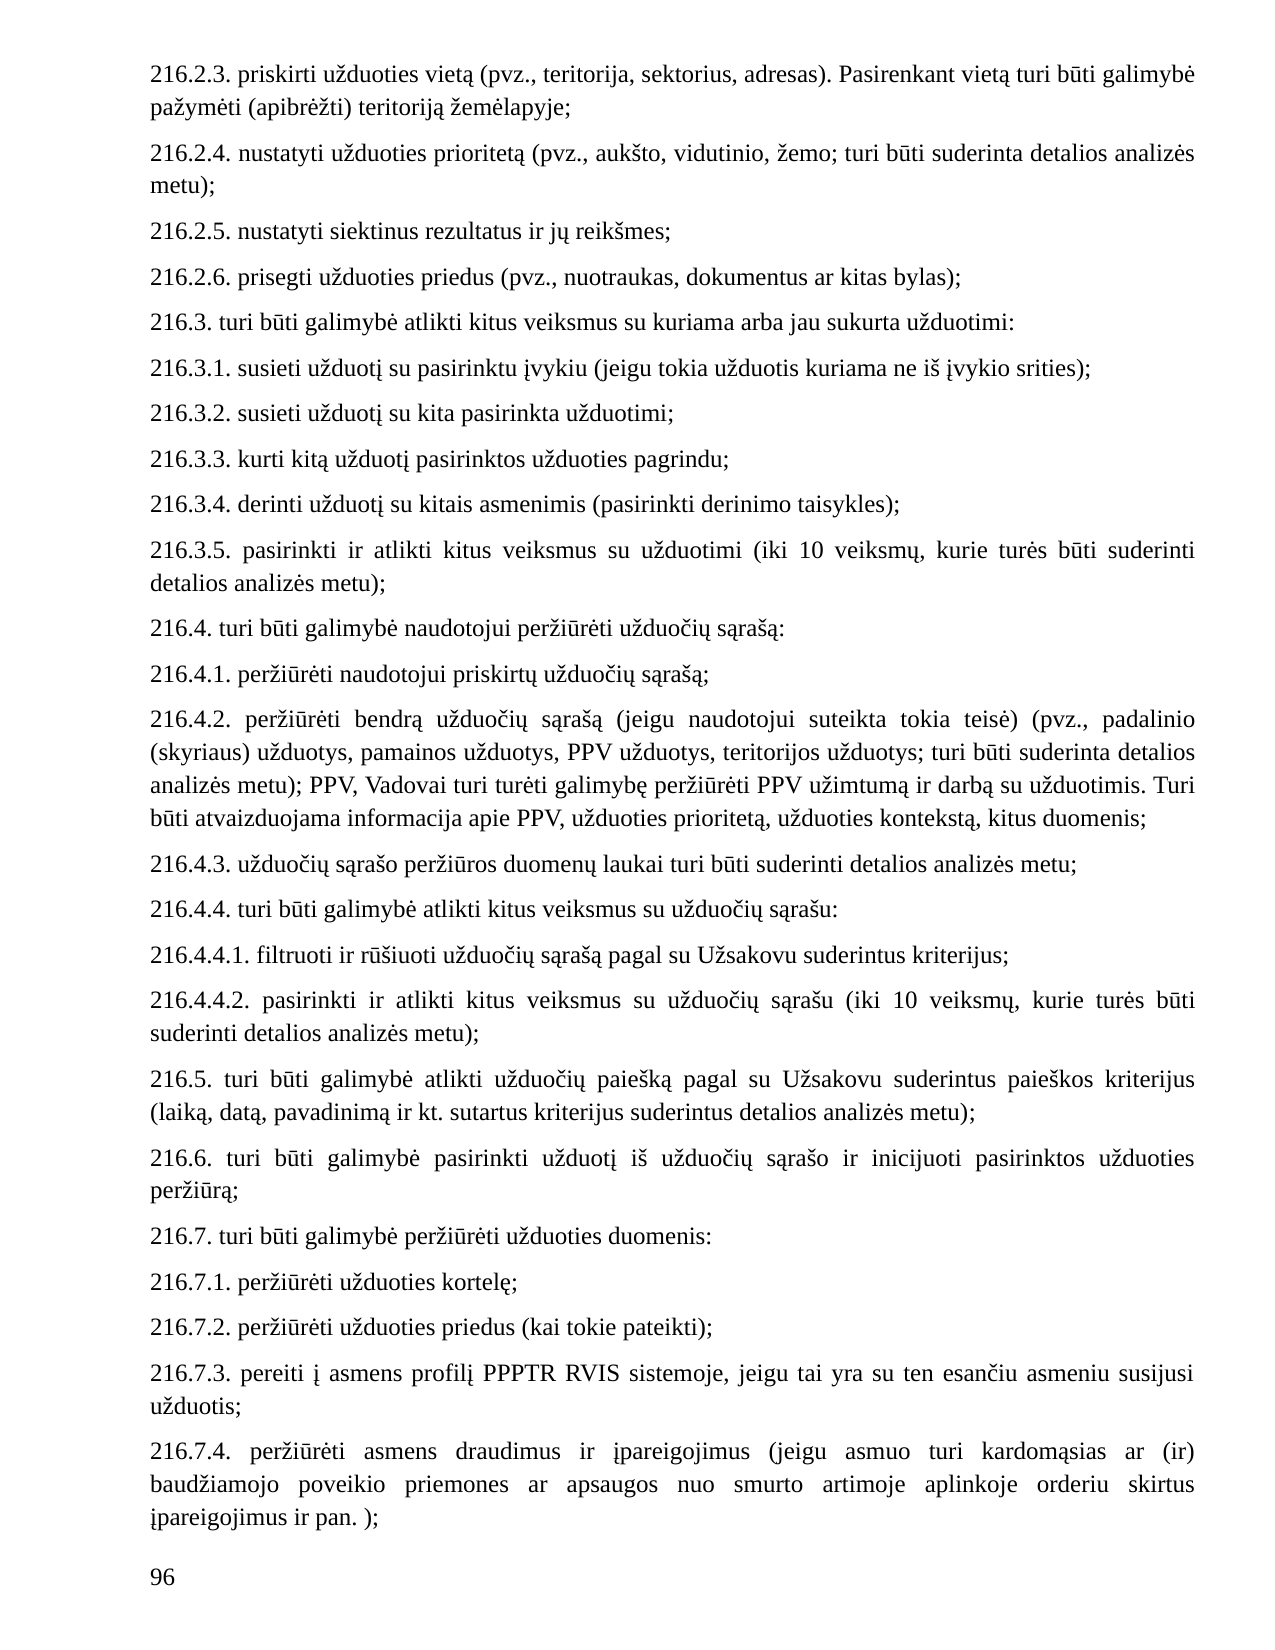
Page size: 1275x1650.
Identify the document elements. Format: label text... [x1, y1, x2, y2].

text 216.4.2. peržiūrėti bendrą užduočių sąrašą (jeigu naudotojui suteikta tokia teisė) (pvz., padalinio (skyriaus) užduotys, pamainos užduotys, PPV užduotys, teritorijos užduotys; turi būti suderinta detalios analizės metu); PPV, Vadovai turi turėti galimybę peržiūrėti PPV užimtumą ir darbą su užduotimis. Turi būti atvaizduojama informacija apie PPV, užduoties prioritetą, užduoties kontekstą, kitus duomenis; [150, 704, 1196, 832]
text 216.7.4. peržiūrėti asmens draudimus ir įpareigojimus (jeigu asmuo turi kardomąsias ar (ir) baudžiamojo poveikio priemones ar apsaugos nuo smurto artimoje aplinkoje orderiu skirtus įpareigojimus ir pan. ); [150, 1436, 1196, 1531]
text 216.3.2. susieti užduotį su kita pasirinkta užduotimi; [150, 398, 1196, 427]
text 216.3.3. kurti kitą užduotį pasirinktos užduoties pagrindu; [150, 444, 1196, 472]
text 216.3. turi būti galimybė atlikti kitus veiksmus su kuriama arba jau sukurta užduotimi: [150, 307, 1196, 336]
text 216.6. turi būti galimybė pasirinkti užduotį iš užduočių sąrašo ir inicijuoti pasirinktos užduoties peržiūrą; [150, 1143, 1196, 1204]
text 216.2.6. prisegti užduoties priedus (pvz., nuotraukas, dokumentus ar kitas bylas); [150, 262, 1196, 290]
text 216.2.5. nustatyti siektinus rezultatus ir jų reikšmes; [150, 216, 1196, 245]
text 216.2.3. priskirti užduoties vietą (pvz., teritorija, sektorius, adresas). Pasirenkant vietą turi būti galimybė pažymėti (apibrėžti) teritoriją žemėlapyje; [150, 59, 1196, 121]
text 216.7. turi būti galimybė peržiūrėti užduoties duomenis: [150, 1221, 1196, 1250]
text 216.3.5. pasirinkti ir atlikti kitus veiksmus su užduotimi (iki 10 veiksmų, kurie turės būti suderinti detalios analizės metu); [150, 535, 1196, 597]
text 216.4.4. turi būti galimybė atlikti kitus veiksmus su užduočių sąrašu: [150, 894, 1196, 923]
text 216.4. turi būti galimybė naudotojui peržiūrėti užduočių sąrašą: [150, 613, 1196, 642]
text 216.4.4.1. filtruoti ir rūšiuoti užduočių sąrašą pagal su Užsakovu suderintus kriterijus; [150, 940, 1196, 969]
text 216.4.3. užduočių sąrašo peržiūros duomenų laukai turi būti suderinti detalios analizės metu; [150, 849, 1196, 878]
text 216.7.1. peržiūrėti užduoties kortelę; [150, 1267, 1196, 1295]
text 216.3.1. susieti užduotį su pasirinktu įvykiu (jeigu tokia užduotis kuriama ne iš įvykio srities); [150, 353, 1196, 381]
text 216.3.4. derinti užduotį su kitais asmenimis (pasirinkti derinimo taisykles); [150, 489, 1196, 518]
text 216.7.3. pereiti į asmens profilį PPPTR RVIS sistemoje, jeigu tai yra su ten esančiu asmeniu susijusi užduotis; [150, 1358, 1196, 1419]
text 216.2.4. nustatyti užduoties prioritetą (pvz., aukšto, vidutinio, žemo; turi būti suderinta detalios analizės metu); [150, 138, 1196, 199]
text 216.7.2. peržiūrėti užduoties priedus (kai tokie pateikti); [150, 1312, 1196, 1341]
text 216.4.4.2. pasirinkti ir atlikti kitus veiksmus su užduočių sąrašu (iki 10 veiksmų, kurie turės būti suderinti detalios analizės metu); [150, 986, 1196, 1047]
text 216.4.1. peržiūrėti naudotojui priskirtų užduočių sąrašą; [150, 659, 1196, 688]
text 216.5. turi būti galimybė atlikti užduočių paiešką pagal su Užsakovu suderintus paieškos kriterijus (laiką, datą, pavadinimą ir kt. sutartus kriterijus suderintus detalios analizės metu); [150, 1064, 1196, 1126]
